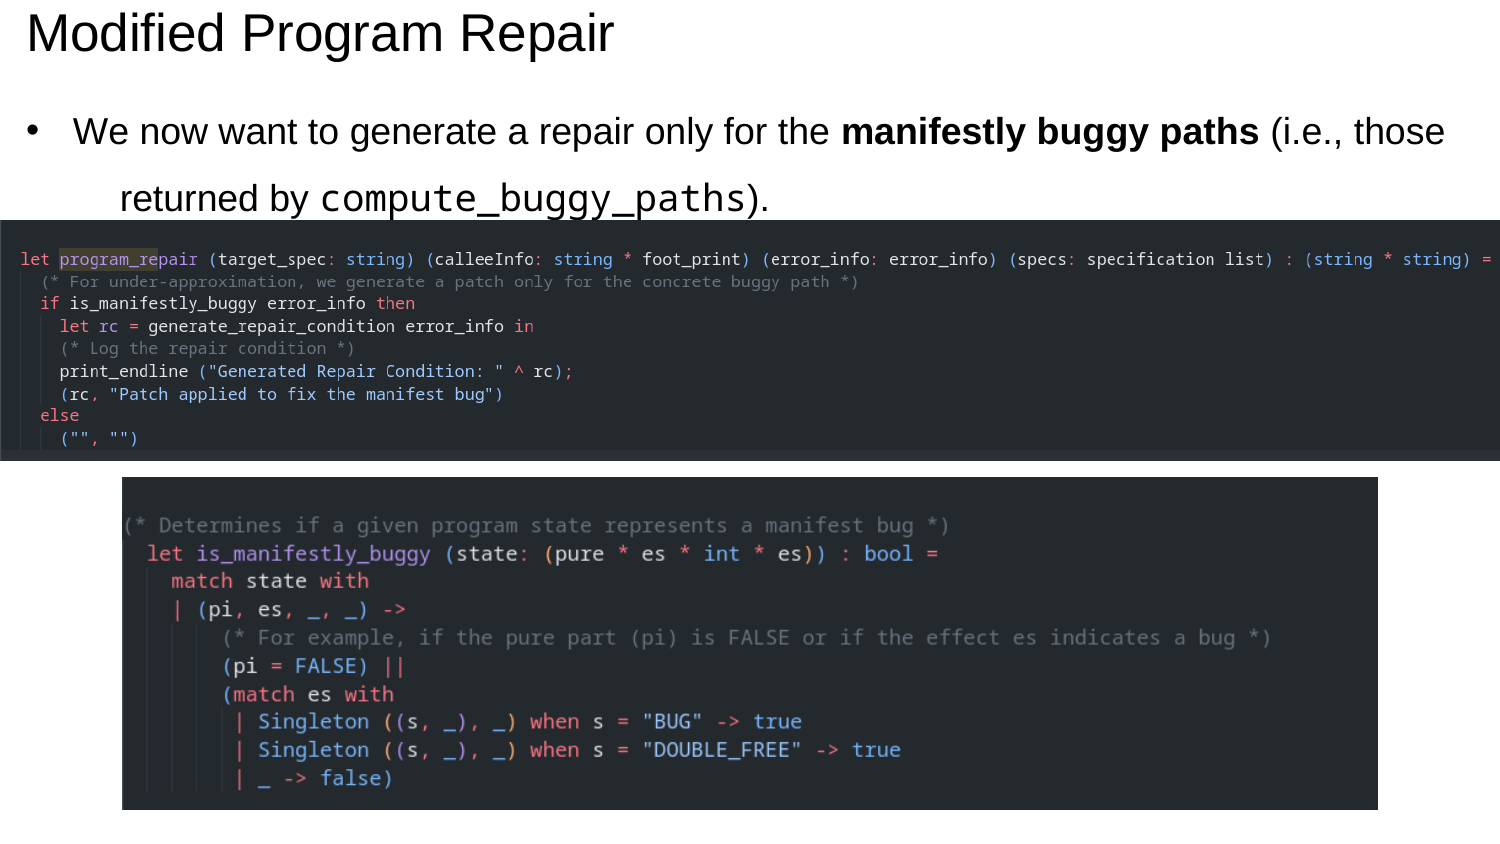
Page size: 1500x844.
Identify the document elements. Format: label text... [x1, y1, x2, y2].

text_box We now want to generate a repair only for the manifestly buggy paths (i.e., those returned by compute_buggy_paths). [11, 76, 1488, 220]
picture [122, 477, 1378, 810]
title Modified Program Repair [11, 0, 1409, 76]
picture [0, 220, 1500, 461]
